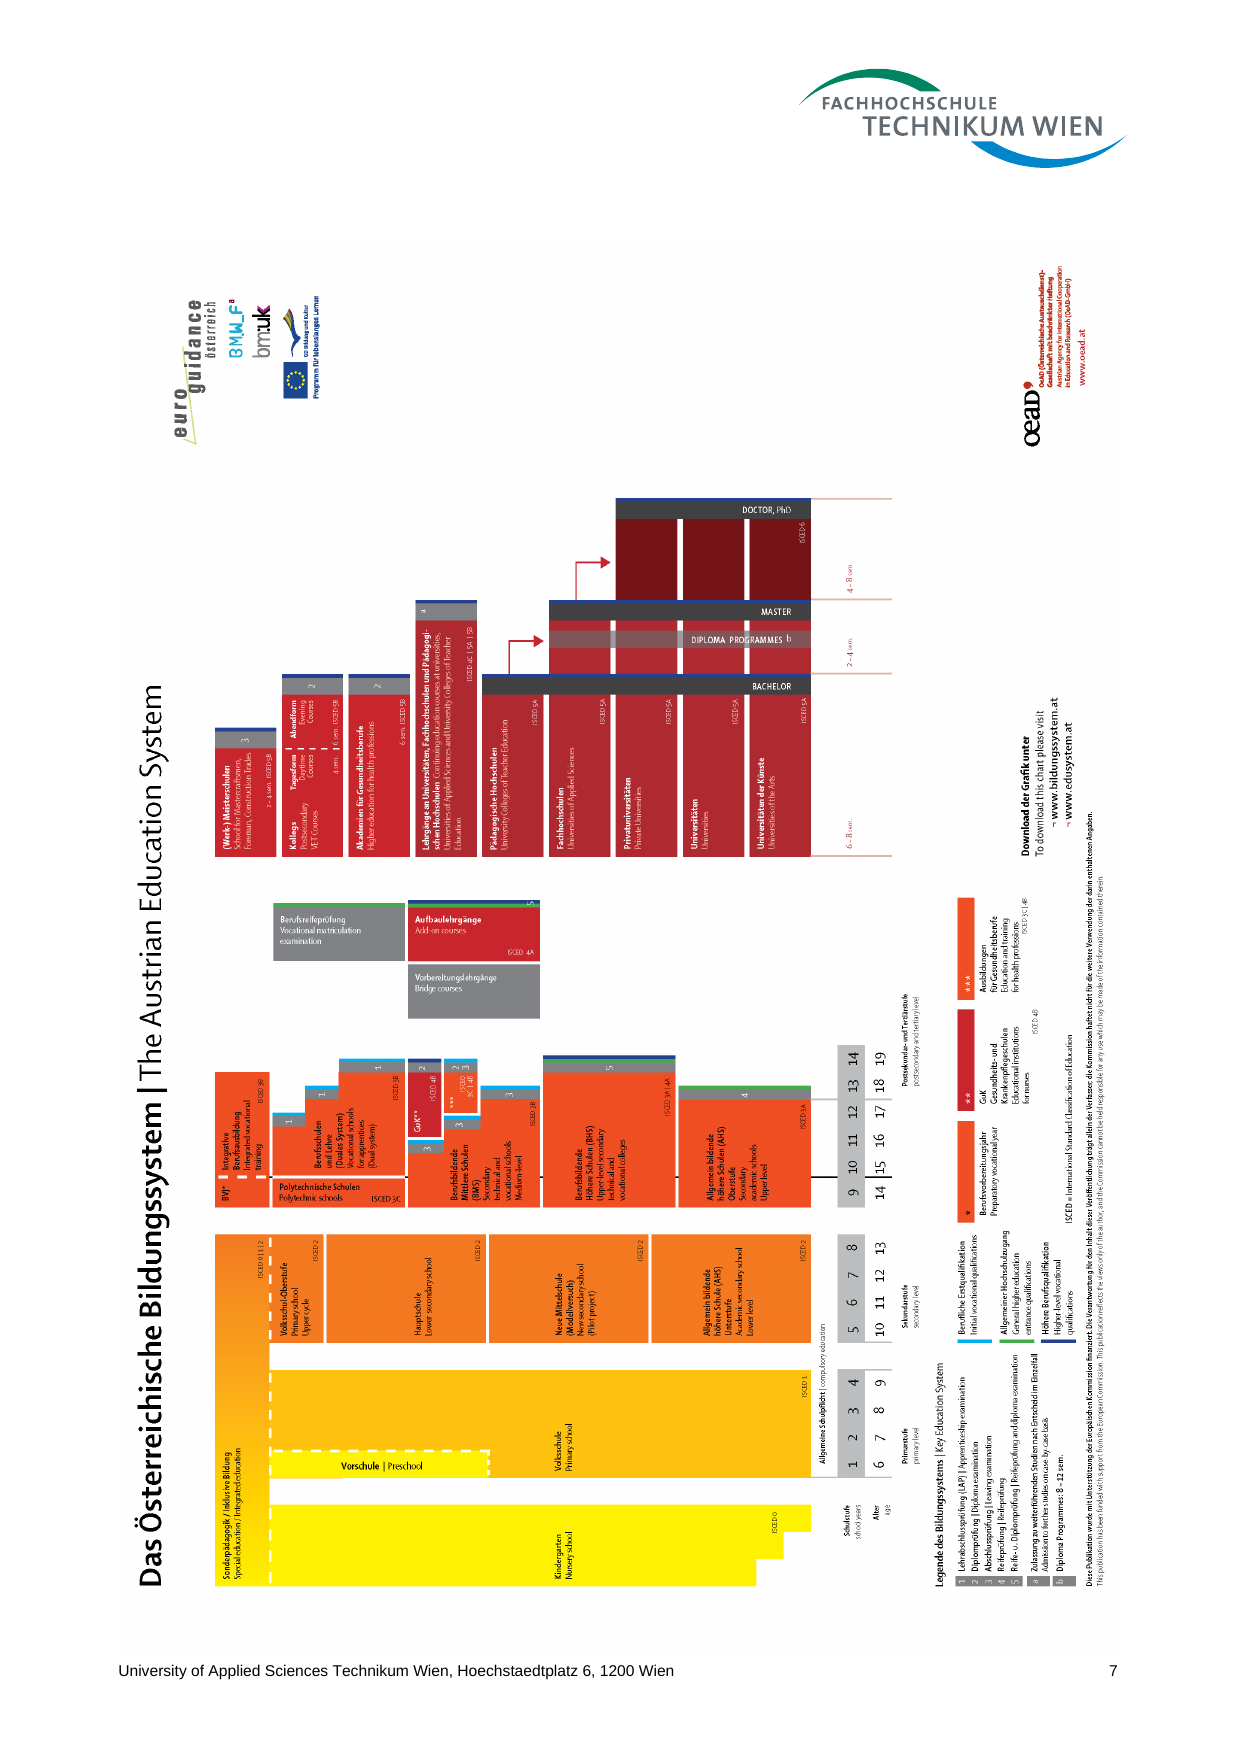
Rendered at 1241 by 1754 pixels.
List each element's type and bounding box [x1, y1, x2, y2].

picture [118, 236, 1123, 1656]
picture [1119, 135, 1127, 142]
